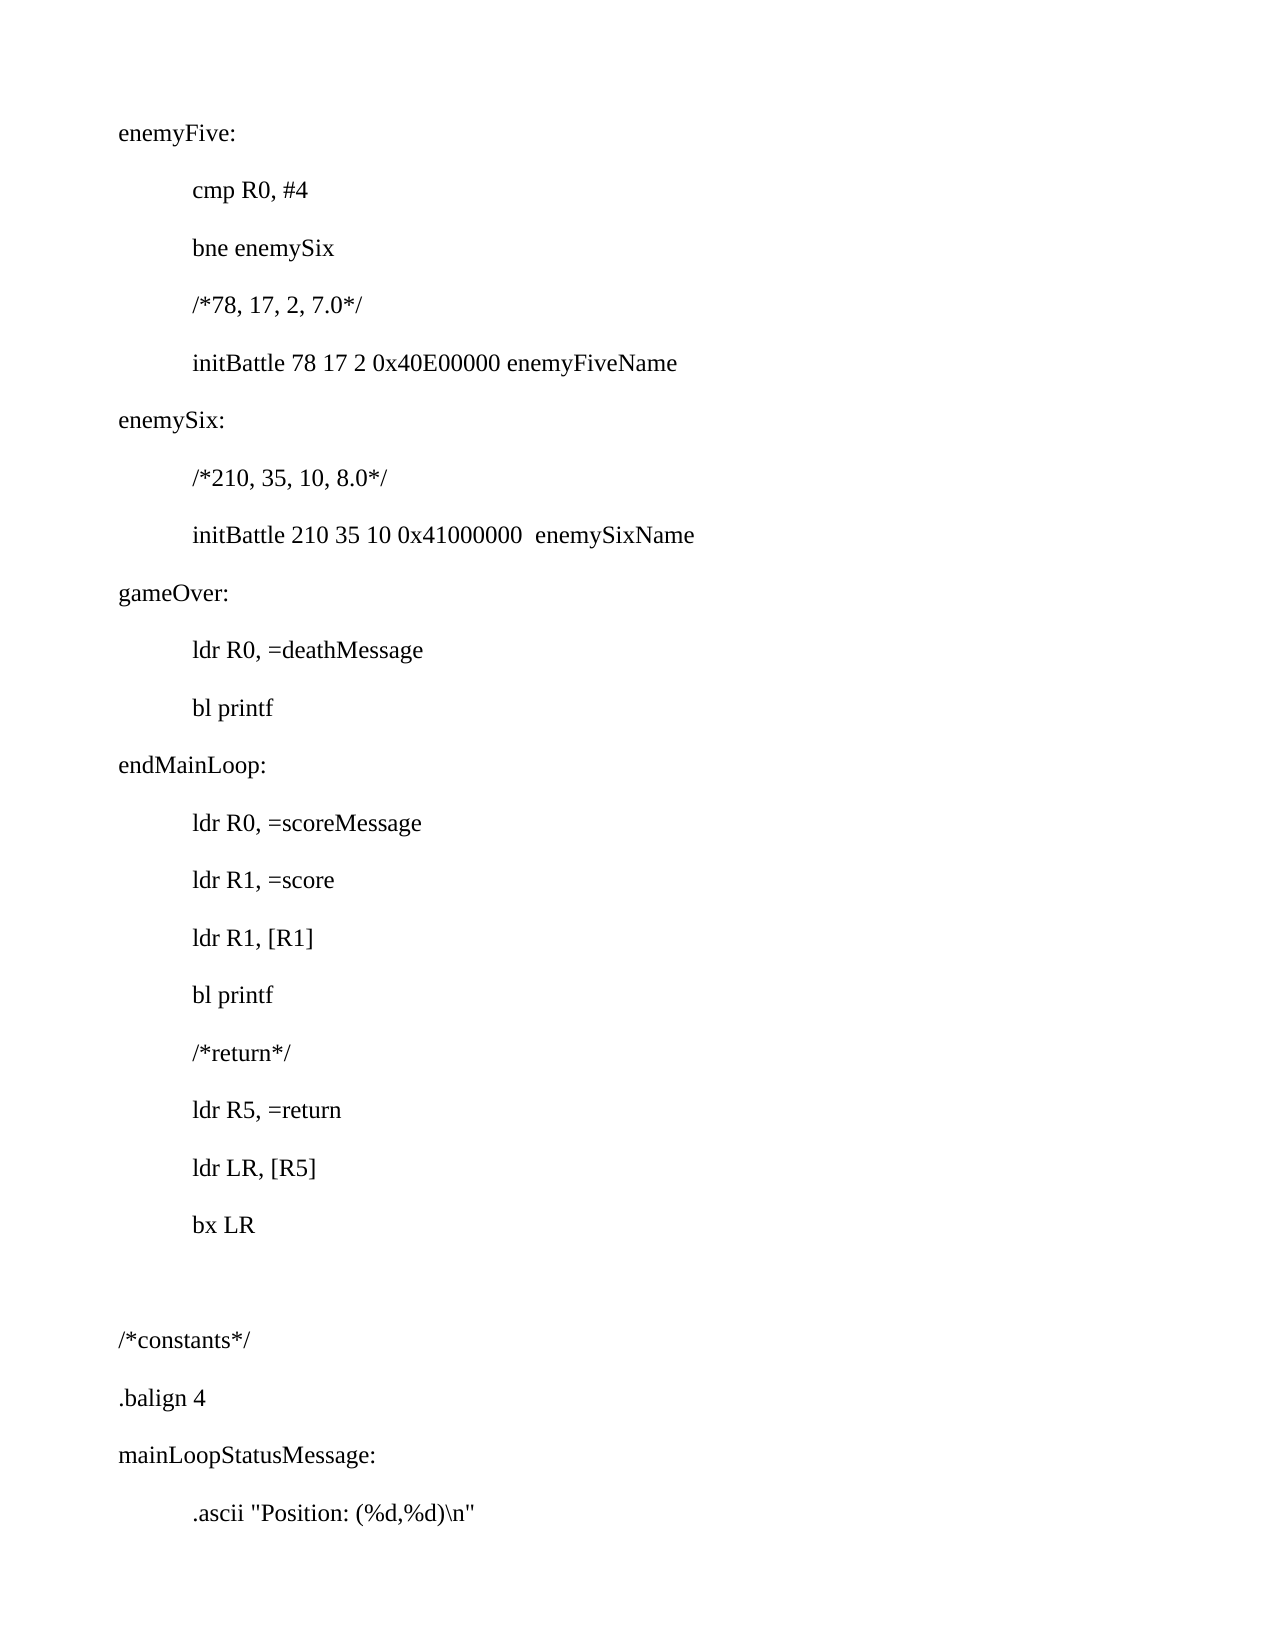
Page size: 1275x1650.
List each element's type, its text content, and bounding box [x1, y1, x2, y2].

text .balign 4 [118, 1383, 1157, 1412]
text .ascii "Position: (%d,%d)\n" [118, 1498, 1157, 1527]
text cmp R0, #4 [118, 176, 1157, 204]
text ldr R5, =return [118, 1096, 1157, 1124]
text ldr R1, =score [118, 866, 1157, 894]
text /*210, 35, 10, 8.0*/ [118, 463, 1157, 492]
text ldr R0, =deathMessage [118, 636, 1157, 664]
text bl printf [118, 693, 1157, 722]
text endMainLoop: [118, 751, 1157, 779]
text /*return*/ [118, 1038, 1157, 1067]
text ldr R1, [R1] [118, 923, 1157, 952]
text mainLoopStatusMessage: [118, 1441, 1157, 1469]
text ldr LR, [R5] [118, 1153, 1157, 1182]
text initBattle 78 17 2 0x40E00000 enemyFiveName [118, 348, 1157, 377]
text /*78, 17, 2, 7.0*/ [118, 291, 1157, 319]
text gameOver: [118, 578, 1157, 607]
text enemyFive: [118, 118, 1157, 147]
text bl printf [118, 981, 1157, 1009]
text bne enemySix [118, 233, 1157, 262]
text /*constants*/ [118, 1326, 1157, 1354]
text ldr R0, =scoreMessage [118, 808, 1157, 837]
text initBattle 210 35 10 0x41000000 enemySixName [118, 521, 1157, 549]
text bx LR [118, 1211, 1157, 1239]
text enemySix: [118, 406, 1157, 434]
